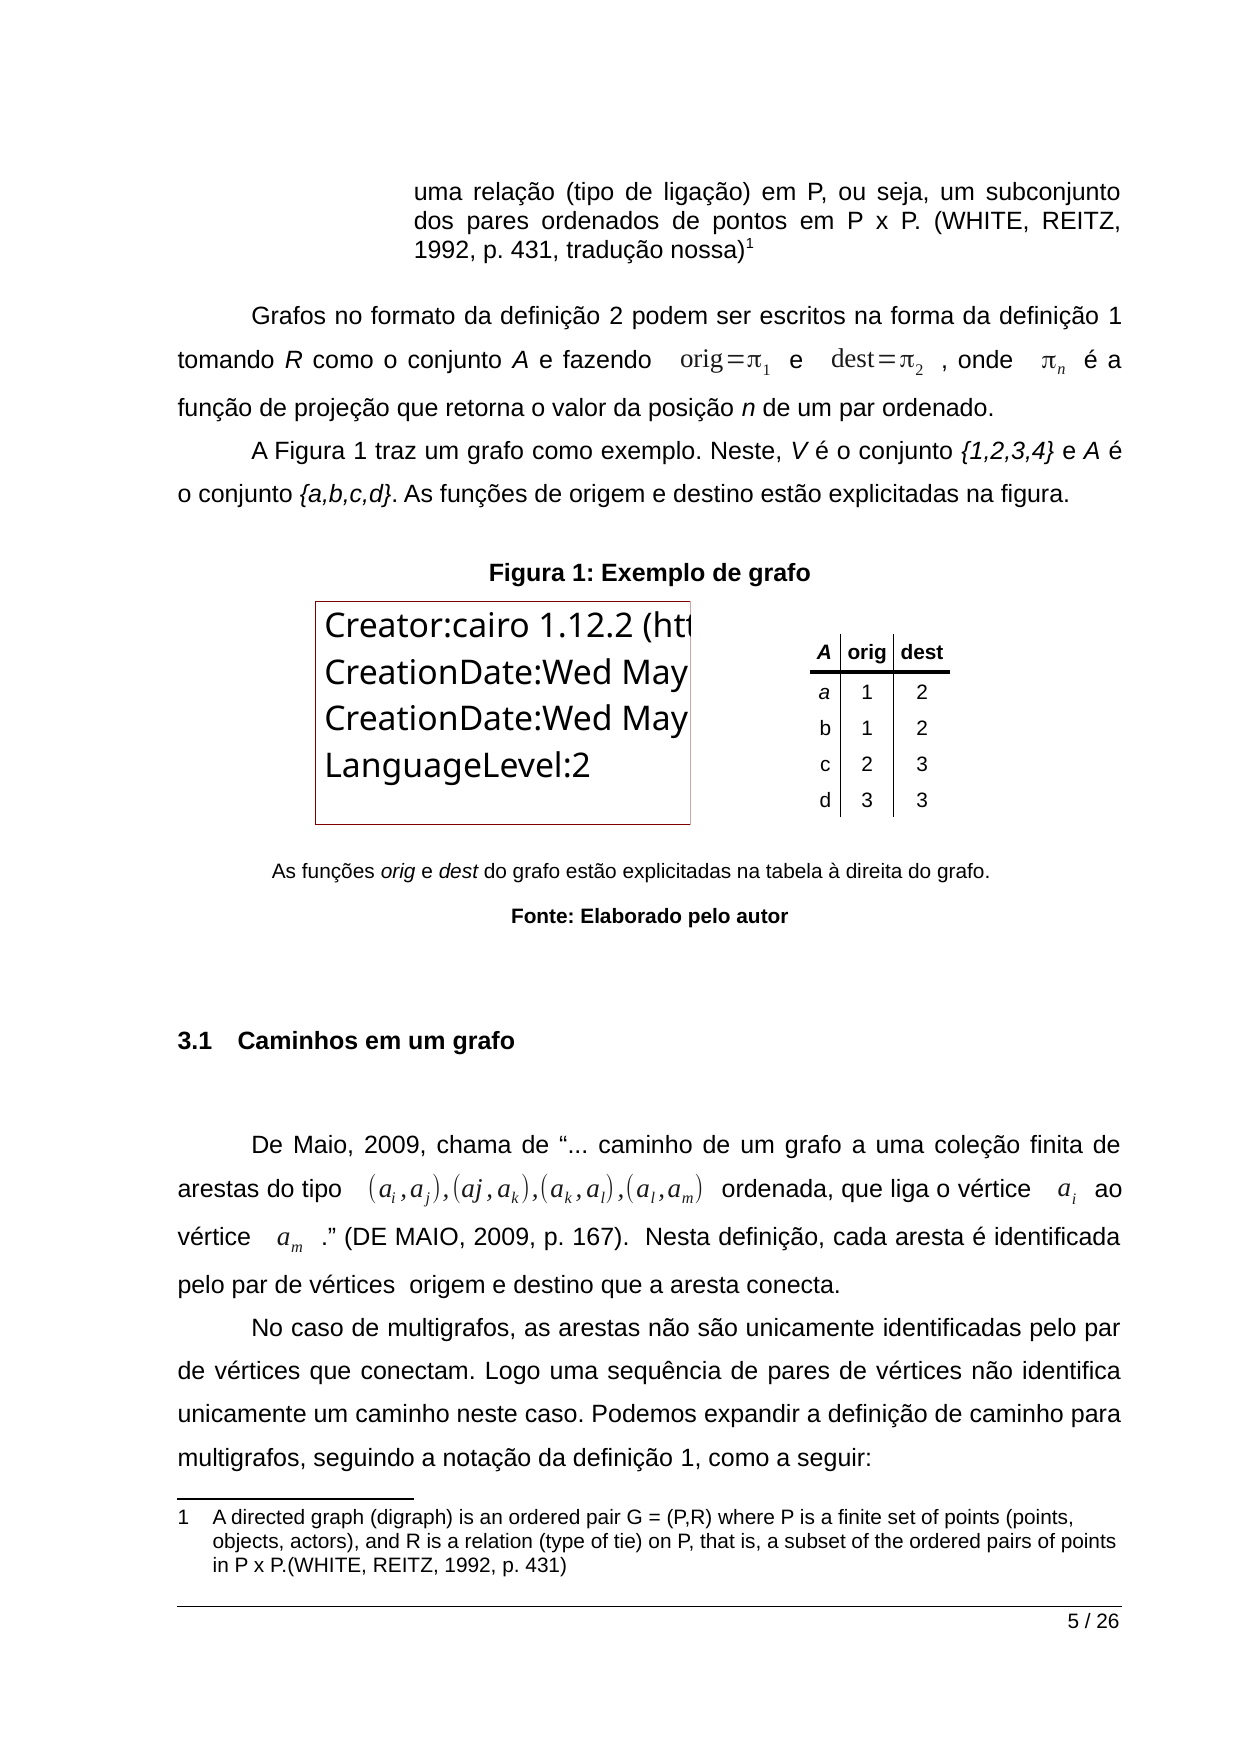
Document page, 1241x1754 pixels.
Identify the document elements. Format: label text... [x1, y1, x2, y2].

table_header A [810, 634, 840, 670]
table_header dest [894, 634, 950, 670]
text A Figura 1 traz um grafo como exemplo. Neste, V é o conjunto {1,2,3,4} e A é o conjunto {a,b,c,d}. As funções de origem e destino estão explicitadas na figura. [177, 436, 1122, 508]
table_cell 2 [894, 674, 950, 710]
table_cell b [810, 710, 840, 746]
table_cell 2 [841, 746, 893, 781]
text No caso de multigrafos, as arestas não são unicamente identificadas pelo par de vértices que conectam. Logo uma sequência de pares de vértices não identifica unicamente um caminho neste caso. Podemos expandir a definição de caminho para multigrafos, seguindo a notação da definição 1, como a seguir: [177, 1313, 1122, 1471]
table_cell 2 [894, 710, 950, 746]
table_cell 3 [894, 746, 950, 781]
table_header orig [841, 634, 893, 670]
table_cell 3 [841, 781, 893, 817]
table_cell 1 [841, 710, 893, 746]
table_cell d [810, 781, 840, 817]
text Figura 1: Exemplo de grafo [272, 558, 1027, 587]
text uma relação (tipo de ligação) em P, ou seja, um subconjunto dos pares ordenados de pontos em P x P. (WHITE, REITZ, 1992, p. 431, tradução nossa) [413, 177, 1122, 263]
table_cell a [810, 674, 840, 710]
text Grafos no formato da definição 2 podem ser escritos na forma da definição 1 tomando R como o conjunto A e fazendo e , onde é a função de projeção que retorna o valor da posição n de um par ordenado. [177, 301, 1122, 422]
table_header [272, 599, 732, 848]
subtitle Caminhos em um grafo [177, 1026, 1122, 1054]
text De Maio, 2009, chama de “... caminho de um grafo a uma coleção finita de arestas do tipo ordenada, que liga o vértice ao vértice .” (DE MAIO, 2009, p. 167). Nesta definição, cada aresta é identificada pelo par de vértices origem e destino que a aresta conecta. [177, 1129, 1122, 1299]
table_cell 3 [894, 781, 950, 817]
text As funções orig e dest do grafo estão explicitadas na tabela à direita do grafo. [272, 859, 1027, 883]
text Fonte: Elaborado pelo autor [272, 903, 1027, 927]
table_cell c [810, 746, 840, 781]
table_cell 1 [841, 674, 893, 710]
table_header [732, 599, 1027, 848]
text A directed graph (digraph) is an ordered pair G = (P,R) where P is a finite set of points (points, objects, actors), and R is a relation (type of tie) on P, that is, a subset of the ordered pairs of points in P x P.(WHITE, REITZ, 1992, p. 431) [177, 1504, 1122, 1576]
